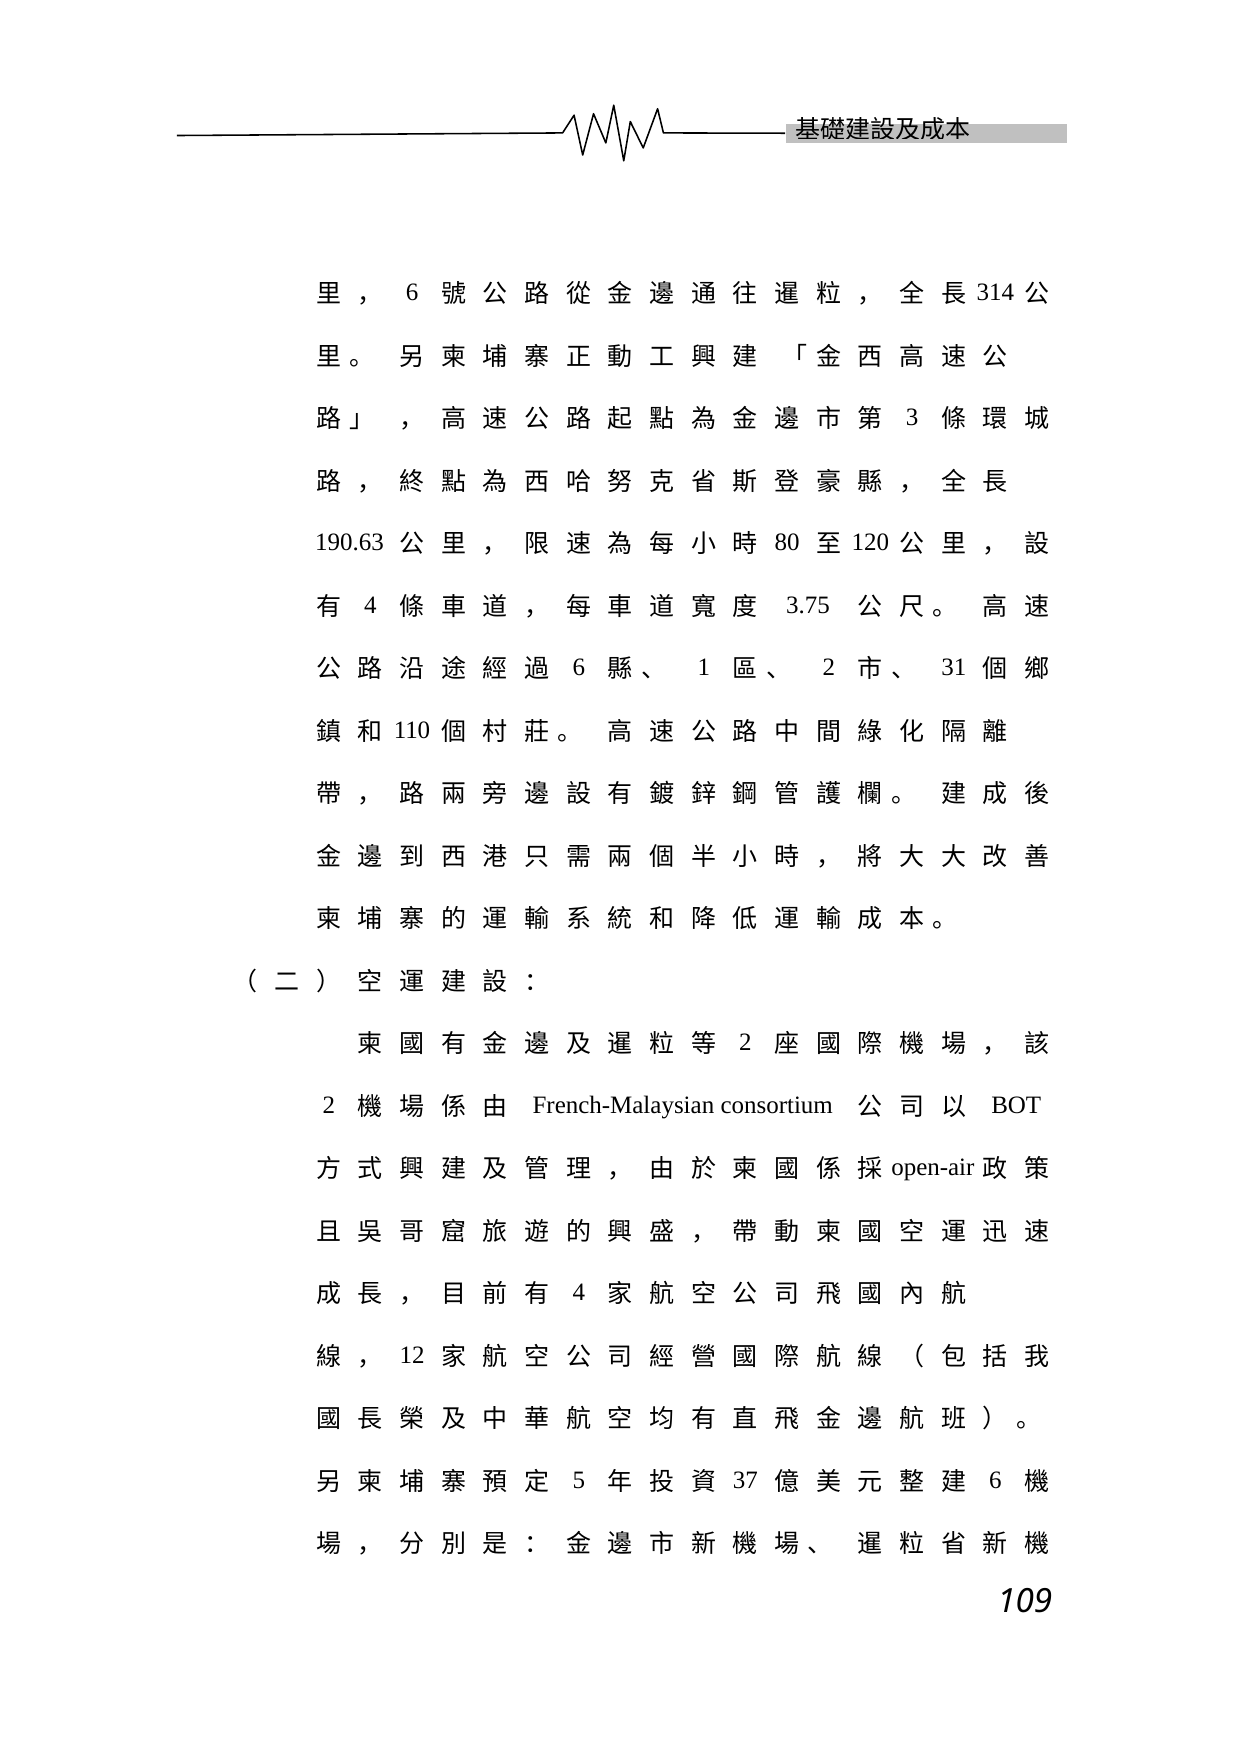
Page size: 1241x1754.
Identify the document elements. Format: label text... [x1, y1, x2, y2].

text （二）空運建設： [207, 938, 1058, 1000]
text 里，6號公路從金邊通往暹粒，全長314公里。另柬埔寨正動工興建「金西高速公路」，高速公路起點為金邊市第3條環城路，終點為西哈努克省斯登豪縣，全長190.63公里，限速為每小時80至120公里，設有4條車道，每車道寬度3.75公尺。高速公路沿途經過6縣、1區、2市、31個鄉鎮和110個村莊。高速公路中間綠化隔離帶，路兩旁邊設有鍍鋅鋼管護欄。建成後金邊到西港只需兩個半小時，將大大改善柬埔寨的運輸系統和降低運輸成本。 [281, 250, 1058, 938]
text 柬國有金邊及暹粒等2座國際機場，該2機場係由French-Malaysian consortium公司以BOT方式興建及管理，由於柬國係採open-air政策且吳哥窟旅遊的興盛，帶動柬國空運迅速成長，目前有4家航空公司飛國內航線，12家航空公司經營國際航線（包括我國長榮及中華航空均有直飛金邊航班）。另柬埔寨預定5年投資37億美元整建6機場，分別是：金邊市新機場、暹粒省新機 [281, 1000, 1058, 1563]
